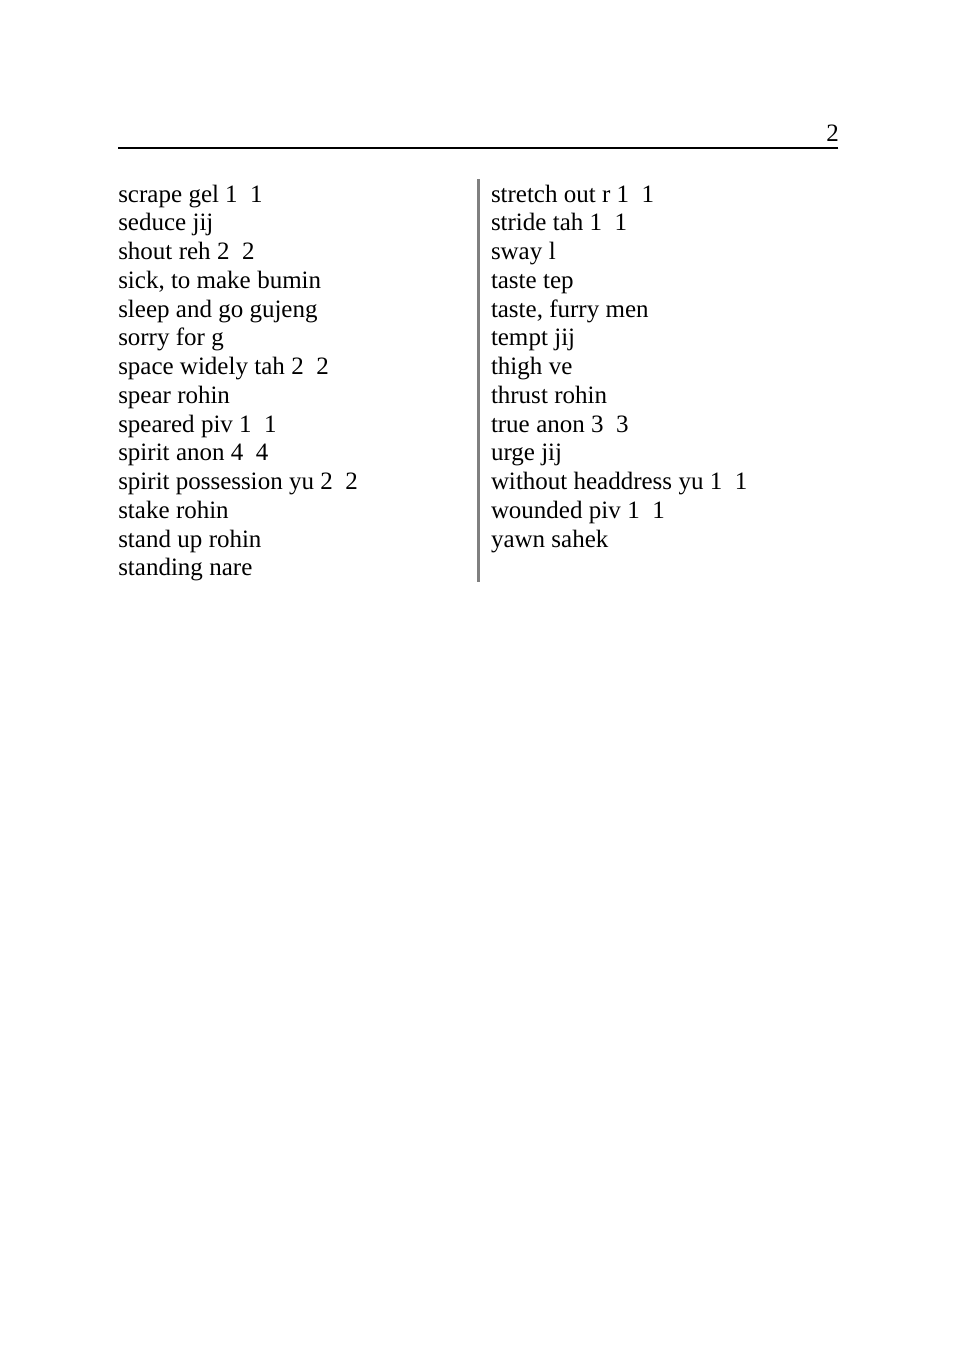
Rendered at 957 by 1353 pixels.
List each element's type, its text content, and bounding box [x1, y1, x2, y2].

text spirit possession yu 2 2 [118, 466, 466, 495]
text wounded piv 1 1 [491, 495, 838, 524]
text stand up rohin [118, 524, 466, 552]
text spirit anon 4 4 [118, 437, 466, 466]
text spear rohin [118, 380, 466, 409]
text tempt jij [491, 322, 838, 351]
text seduce jij [118, 207, 466, 236]
text scrape gel 1 1 [118, 179, 466, 207]
text stride tah 1 1 [491, 207, 838, 236]
text thrust rohin [491, 380, 838, 409]
text sorry for g [118, 322, 466, 351]
text without headdress yu 1 1 [491, 466, 838, 495]
text taste, furry men [491, 294, 838, 322]
text yawn sahek [491, 524, 838, 552]
text space widely tah 2 2 [118, 351, 466, 380]
text stake rohin [118, 495, 466, 524]
text sick, to make bumin [118, 265, 466, 294]
text shout reh 2 2 [118, 236, 466, 265]
text urge jij [491, 437, 838, 466]
text true anon 3 3 [491, 409, 838, 437]
text taste tep [491, 265, 838, 294]
text sleep and go gujeng [118, 294, 466, 322]
text standing nare [118, 552, 466, 581]
text sway l [491, 236, 838, 265]
text stretch out r 1 1 [491, 179, 838, 207]
text thigh ve [491, 351, 838, 380]
text speared piv 1 1 [118, 409, 466, 437]
